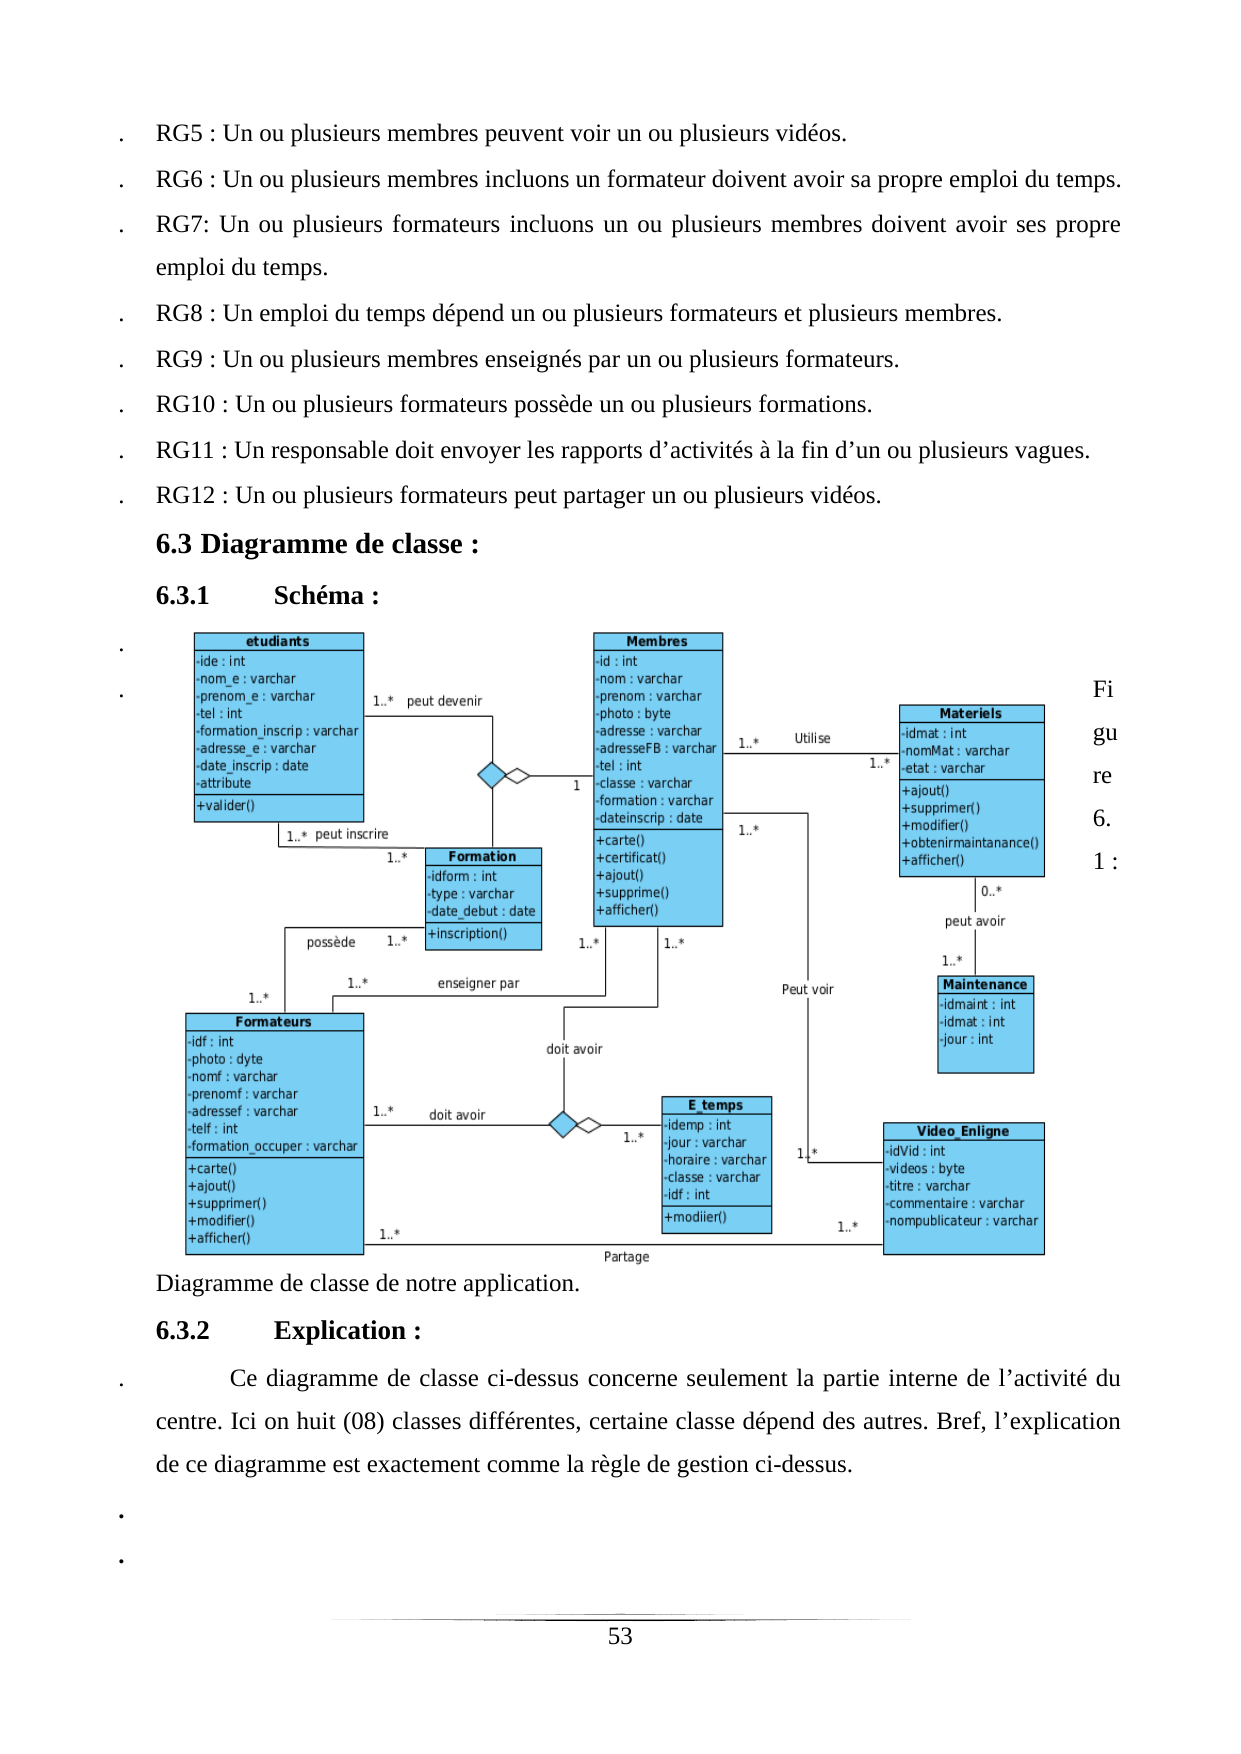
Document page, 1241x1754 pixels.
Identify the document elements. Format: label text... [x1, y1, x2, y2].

subtitle RG6 : Un ou plusieurs membres incluons un formateur doivent avoir sa propre emploi du temps. [118, 164, 1122, 192]
subtitle RG8 : Un emploi du temps dépend un ou plusieurs formateurs et plusieurs membres. [118, 298, 1122, 327]
subtitle RG7: Un ou plusieurs formateurs incluons un ou plusieurs membres doivent avoir ses propre emploi du temps. [118, 209, 1122, 281]
subtitle RG10 : Un ou plusieurs formateurs possède un ou plusieurs formations. [118, 389, 1122, 418]
subtitle RG12 : Un ou plusieurs formateurs peut partager un ou plusieurs vidéos. [118, 481, 1122, 509]
list Diagramme de classe : [156, 526, 1122, 560]
subtitle RG5 : Un ou plusieurs membres peuvent voir un ou plusieurs vidéos. [118, 118, 1122, 147]
list Explication : [156, 1314, 1122, 1345]
subtitle Figure 6.1 : Diagramme de classe de notre application. [118, 1269, 1122, 1297]
subtitle RG11 : Un responsable doit envoyer les rapports d’activités à la fin d’un ou plusieurs vagues. [118, 435, 1122, 464]
picture [171, 1613, 1069, 1622]
subtitle Ce diagramme de classe ci-dessus concerne seulement la partie interne de l’activité du centre. Ici on huit (08) classes différentes, certaine classe dépend des autres. Bref, l’explication de ce diagramme est exactement comme la règle de gestion ci-dessus. [118, 1363, 1122, 1478]
subtitle RG9 : Un ou plusieurs membres enseignés par un ou plusieurs formateurs. [118, 344, 1122, 372]
list Schéma : [156, 579, 1122, 610]
picture [147, 625, 1093, 1269]
